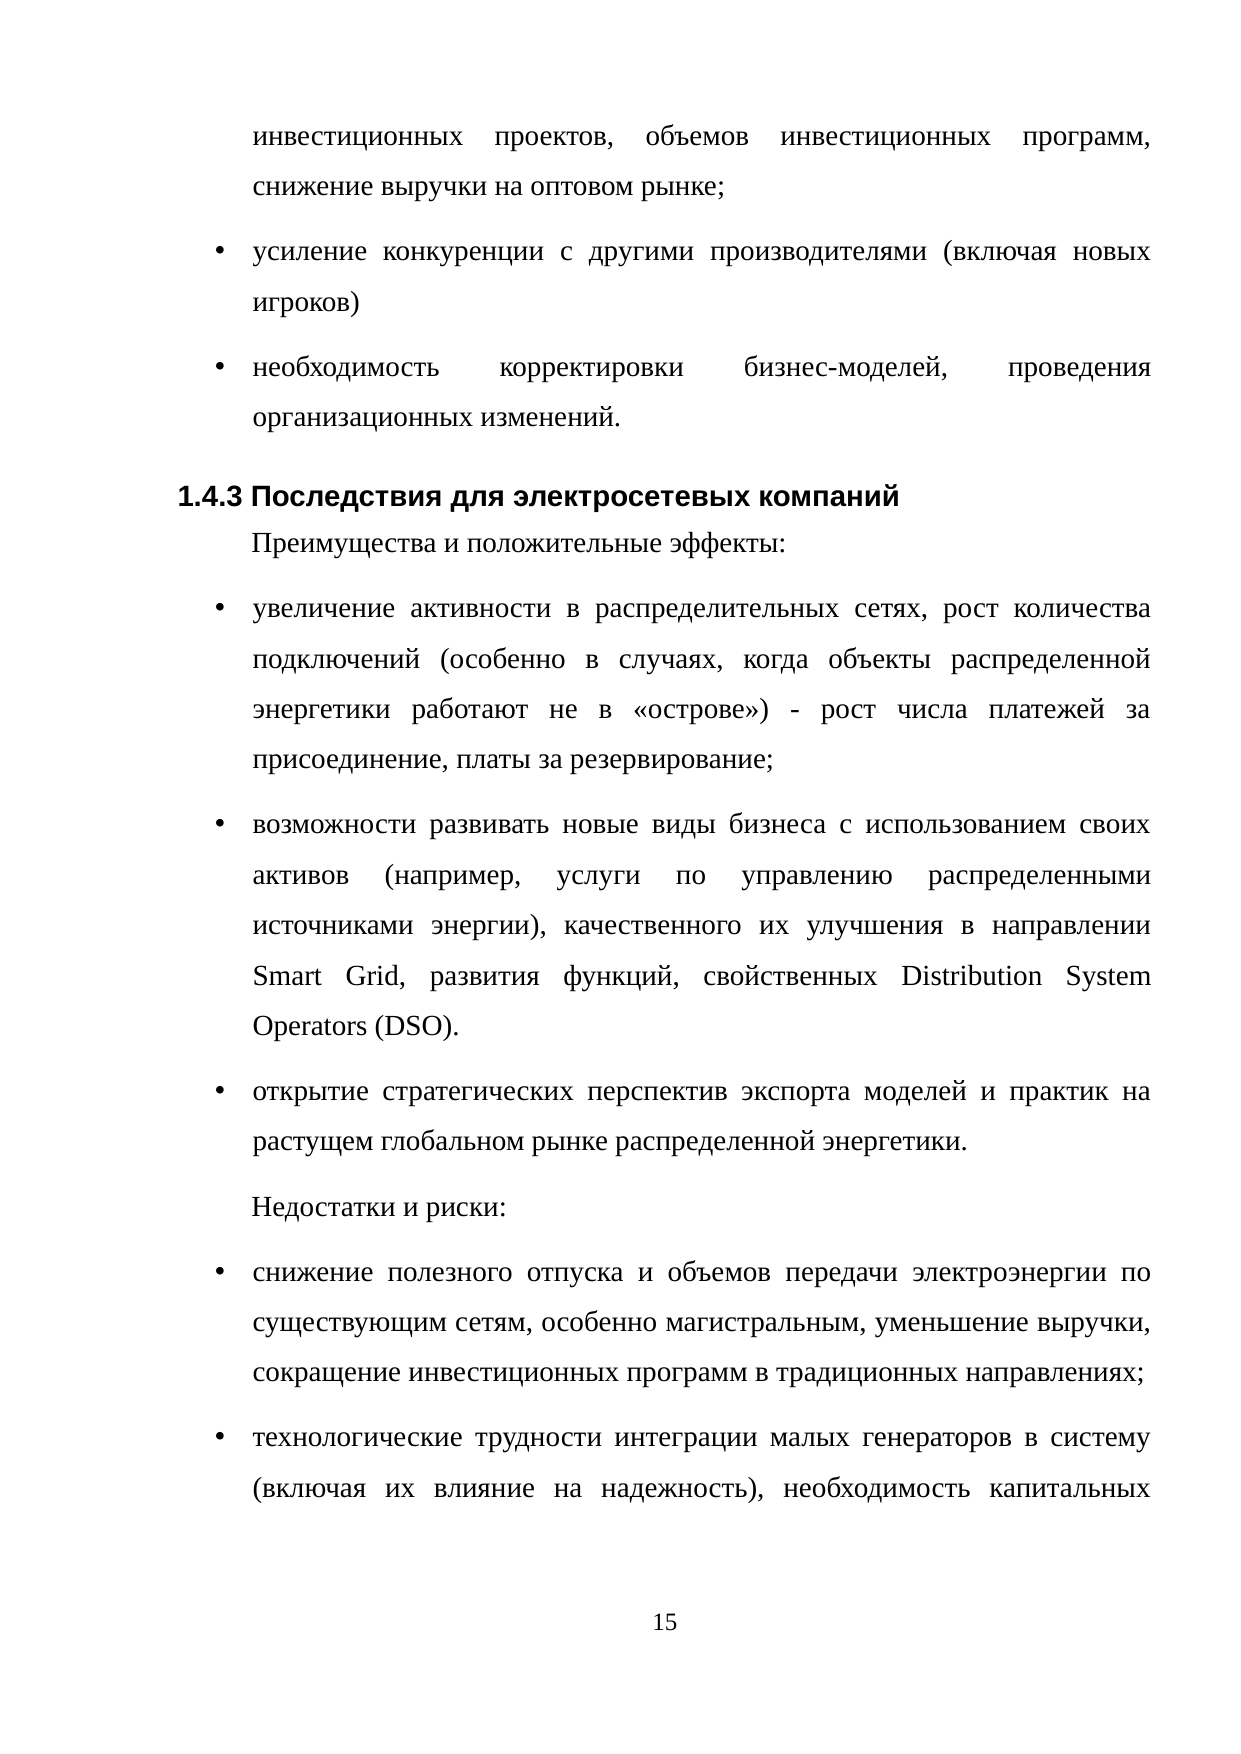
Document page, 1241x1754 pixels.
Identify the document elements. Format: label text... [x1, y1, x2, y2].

list необходимость корректировки бизнес-моделей, проведения организационных изменений. [215, 349, 1152, 433]
list открытие стратегических перспектив экспорта моделей и практик на растущем глобальном рынке распределенной энергетики. [215, 1073, 1152, 1157]
list снижение полезного отпуска и объемов передачи электроэнергии по существующим сетям, особенно магистральным, уменьшение выручки, сокращение инвестиционных программ в традиционных направлениях; [215, 1254, 1152, 1388]
subtitle 1.4.3 Последствия для электросетевых компаний [177, 479, 1152, 513]
list увеличение активности в распределительных сетях, рост количества подключений (особенно в случаях, когда объекты распределенной энергетики работают не в «острове») - рост числа платежей за присоединение, платы за резервирование; [215, 591, 1152, 775]
list усиление конкуренции с другими производителями (включая новых игроков) [215, 233, 1152, 317]
list технологические трудности интеграции малых генераторов в систему (включая их влияние на надежность), необходимость капитальных [215, 1419, 1152, 1503]
list инвестиционных проектов, объемов инвестиционных программ, снижение выручки на оптовом рынке; [215, 118, 1152, 202]
list возможности развивать новые виды бизнеса с использованием своих активов (например, услуги по управлению распределенными источниками энергии), качественного их улучшения в направлении Smart Grid, развития функций, свойственных Distribution System Operators (DSO). [215, 807, 1152, 1042]
text Недостатки и риски: [177, 1189, 1152, 1222]
text Преимущества и положительные эффекты: [177, 525, 1152, 559]
